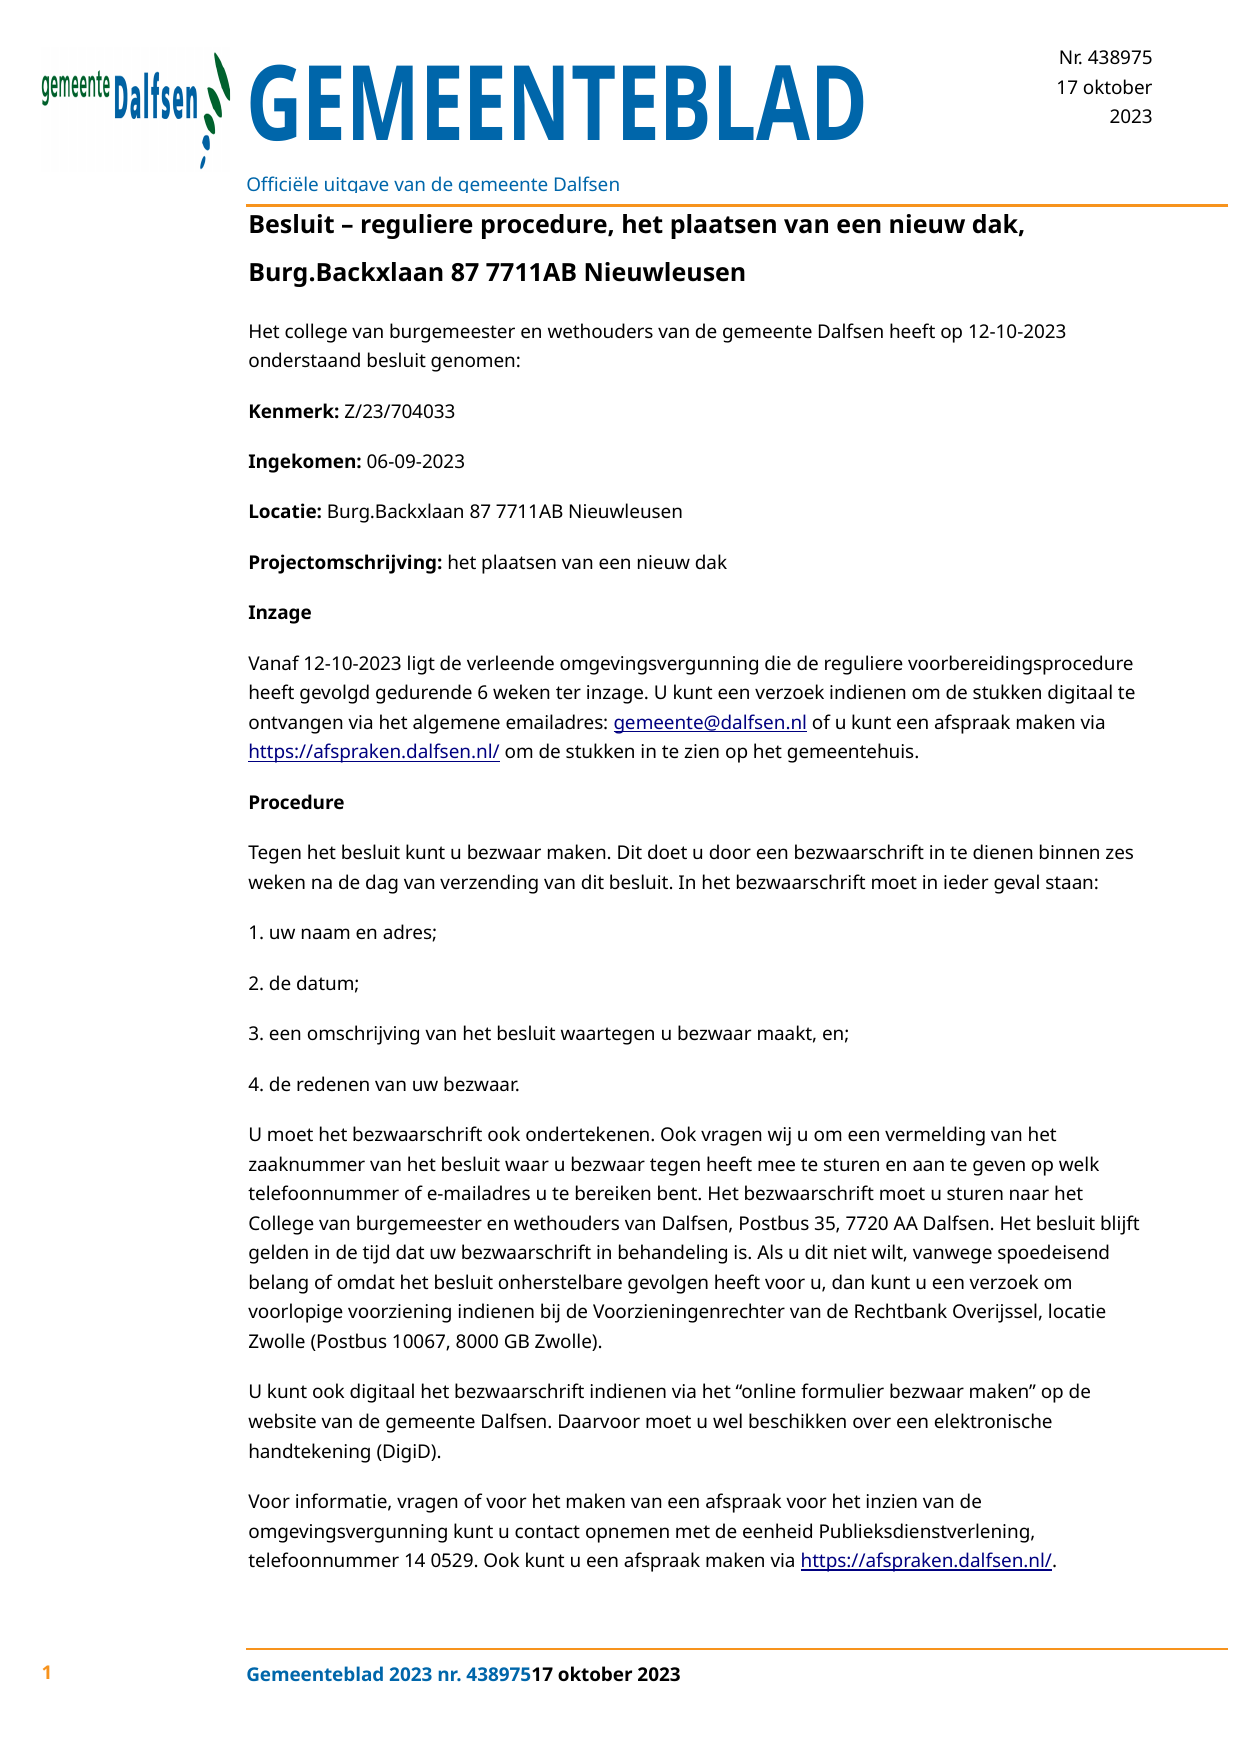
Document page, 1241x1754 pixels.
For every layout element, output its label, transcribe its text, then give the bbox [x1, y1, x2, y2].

text U moet het bezwaarschrift ook ondertekenen. Ook vragen wij u om een vermelding van het zaaknummer van het besluit waar u bezwaar tegen heeft mee te sturen en aan te geven op welk telefoonnummer of e-mailadres u te bereiken bent. Het bezwaarschrift moet u sturen naar het College van burgemeester en wethouders van Dalfsen, Postbus 35, 7720 AA Dalfsen. Het besluit blijft gelden in de tijd dat uw bezwaarschrift in behandeling is. Als u dit niet wilt, vanwege spoedeisend belang of omdat het besluit onherstelbare gevolgen heeft voor u, dan kunt u een verzoek om voorlopige voorziening indienen bij de Voorzieningenrechter van de Rechtbank Overijssel, locatie Zwolle (Postbus 10067, 8000 GB Zwolle). [248, 1121, 1152, 1354]
picture [41, 47, 231, 172]
text 1. uw naam en adres; [248, 919, 1152, 945]
text Het college van burgemeester en wethouders van de gemeente Dalfsen heeft op 12-10-2023 onderstaand besluit genomen: [248, 318, 1152, 373]
text 3. een omschrijving van het besluit waartegen u bezwaar maakt, en; [248, 1020, 1152, 1046]
text 4. de redenen van uw bezwaar. [248, 1071, 1152, 1097]
text 2. de datum; [248, 970, 1152, 996]
text Procedure [248, 789, 1152, 815]
text Ingekomen: 06-09-2023 [248, 448, 1152, 474]
text U kunt ook digitaal het bezwaarschrift indienen via het “online formulier bezwaar maken” op de website van de gemeente Dalfsen. Daarvoor moet u wel beschikken over een elektronische handtekening (DigiD). [248, 1379, 1152, 1464]
text Kenmerk: Z/23/704033 [248, 398, 1152, 424]
text Tegen het besluit kunt u bezwaar maken. Dit doet u door een bezwaarschrift in te dienen binnen zes weken na de dag van verzending van dit besluit. In het bezwaarschrift moet in ieder geval staan: [248, 839, 1152, 895]
text Inzage [248, 599, 1152, 625]
text Voor informatie, vragen of voor het maken van een afspraak voor het inzien van de omgevingsvergunning kunt u contact opnemen met de eenheid Publieksdienstverlening, telefoonnummer 14 0529. Ook kunt u een afspraak maken via https://afspraken.dalfsen.nl/. [248, 1488, 1152, 1573]
text Locatie: Burg.Backxlaan 87 7711AB Nieuwleusen [248, 499, 1152, 524]
text Projectomschrijving: het plaatsen van een nieuw dak [248, 549, 1152, 575]
text Besluit – reguliere procedure, het plaatsen van een nieuw dak, Burg.Backxlaan 87 7711AB Nieuwleusen [248, 207, 1152, 288]
text Vanaf 12-10-2023 ligt de verleende omgevingsvergunning die de reguliere voorbereidingsprocedure heeft gevolgd gedurende 6 weken ter inzage. U kunt een verzoek indienen om de stukken digitaal te ontvangen via het algemene emailadres: gemeente@dalfsen.nl of u kunt een afspraak maken via https://afspraken.dalfsen.nl/ om de stukken in te zien op het gemeentehuis. [248, 650, 1152, 764]
